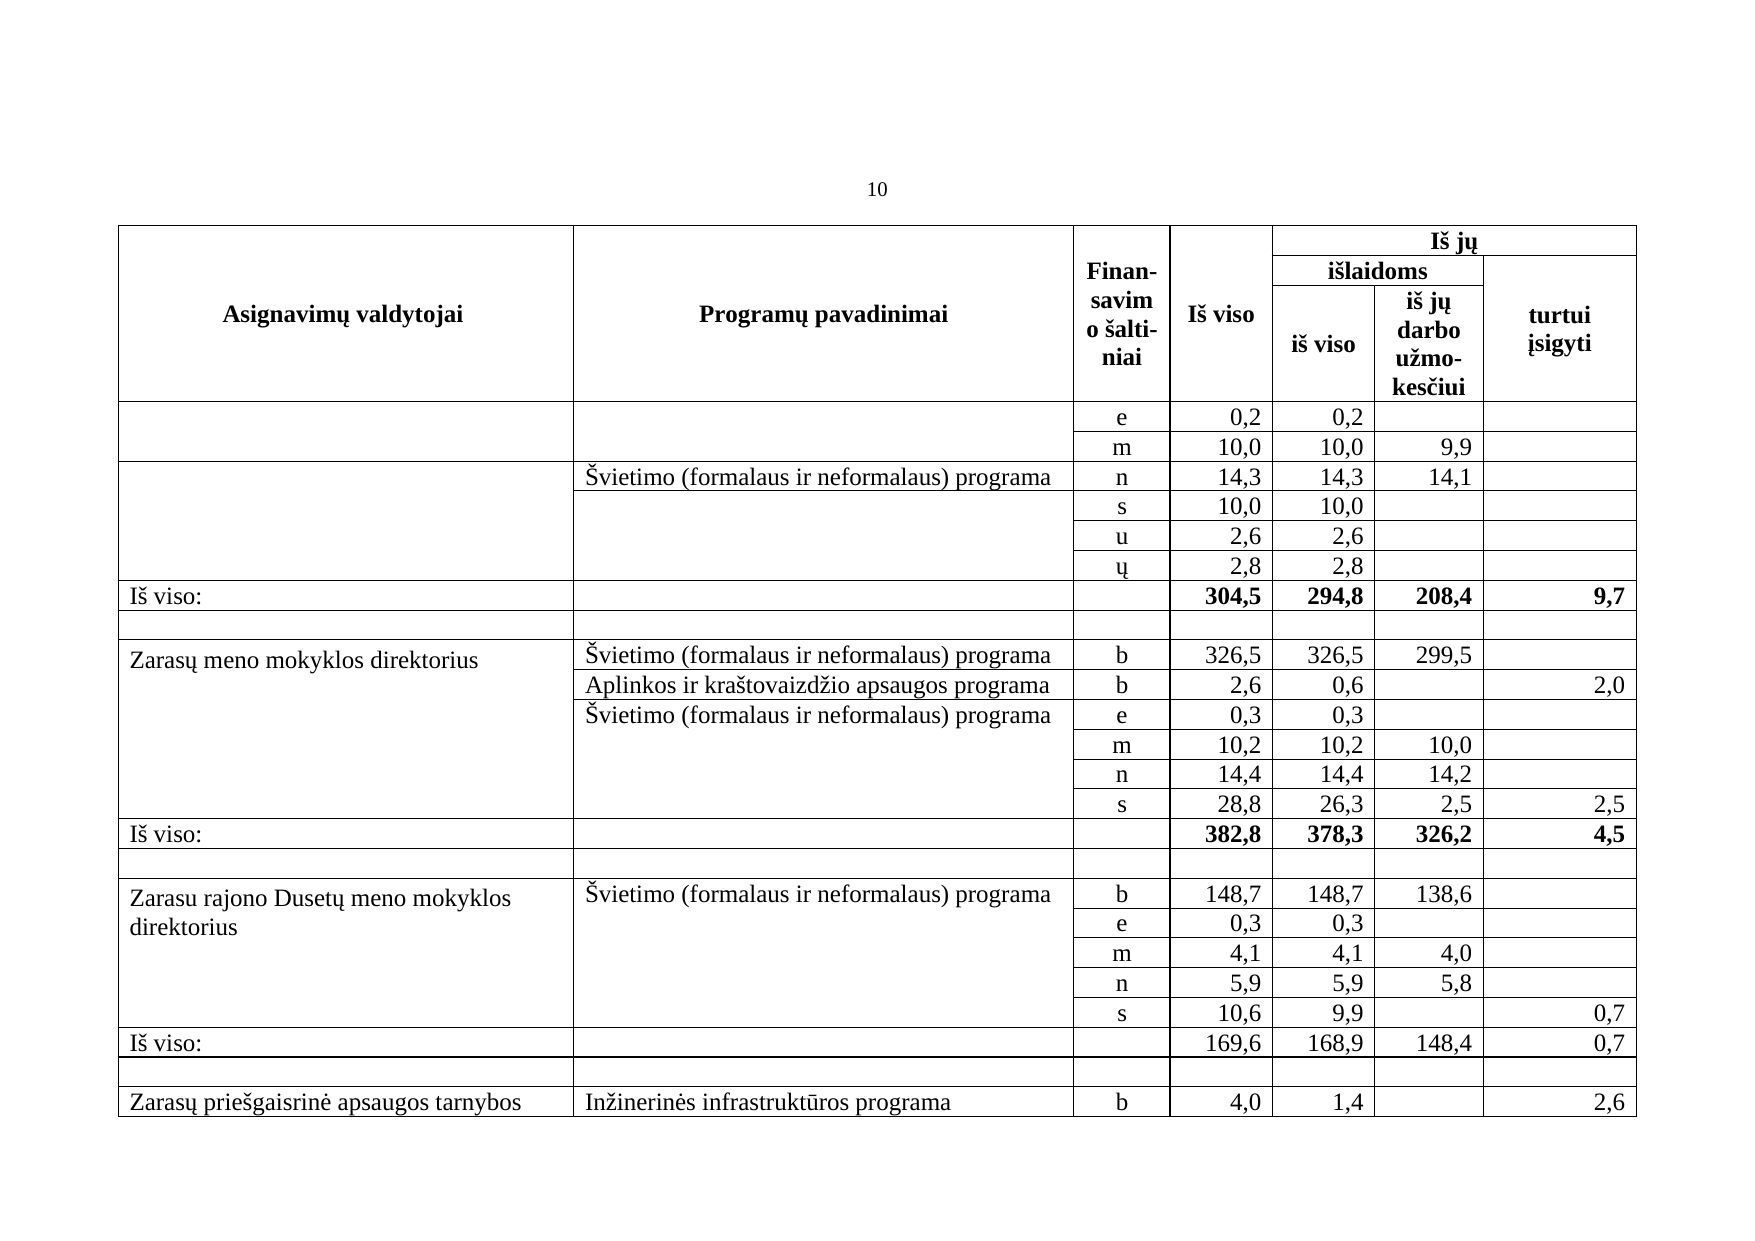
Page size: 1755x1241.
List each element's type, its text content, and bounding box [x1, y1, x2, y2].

table_cell 4,1 [1171, 938, 1272, 967]
table_cell [1484, 432, 1636, 461]
table_cell [1074, 581, 1169, 609]
table_cell 294,8 [1273, 581, 1374, 609]
table_cell [1484, 730, 1636, 758]
table_cell [574, 1058, 1073, 1086]
table_cell 5,9 [1171, 968, 1272, 997]
table_cell 10,0 [1171, 491, 1272, 520]
table_cell 208,4 [1375, 581, 1483, 609]
table_header Finan-savimo šalti-niai [1074, 226, 1169, 401]
table_cell 304,5 [1171, 581, 1272, 609]
table_cell [1375, 700, 1483, 729]
table_cell [1484, 879, 1636, 907]
table_cell 2,8 [1171, 551, 1272, 580]
table_cell n [1074, 462, 1169, 490]
table_cell 378,3 [1273, 819, 1374, 848]
table_cell turtui įsigyti [1484, 256, 1636, 401]
table_cell 2,8 [1273, 551, 1374, 580]
table_cell 0,7 [1484, 1028, 1636, 1056]
table_cell [574, 402, 1073, 461]
table_cell 10,6 [1171, 998, 1272, 1027]
table_cell [1074, 849, 1169, 878]
table_cell s [1074, 789, 1169, 818]
table_header Iš viso [1171, 226, 1272, 401]
table_cell 10,0 [1375, 730, 1483, 758]
table_cell iš jų darbo užmo-kesčiui [1375, 286, 1483, 401]
table_cell [1484, 968, 1636, 997]
table_cell Švietimo (formalaus ir neformalaus) programa [574, 640, 1073, 669]
table_cell [1484, 1058, 1636, 1086]
table_cell Zarasų meno mokyklos direktorius [119, 640, 573, 818]
table_cell [119, 1058, 573, 1086]
table_cell 0,3 [1171, 700, 1272, 729]
table_cell b [1074, 670, 1169, 699]
table_cell [1375, 402, 1483, 431]
table_cell [1074, 1058, 1169, 1086]
table_cell Zarasų priešgaisrinė apsaugos tarnybos [119, 1087, 573, 1116]
table_cell [574, 1028, 1073, 1056]
table_cell 5,9 [1273, 968, 1374, 997]
table_cell [1375, 521, 1483, 550]
table_cell [1074, 611, 1169, 639]
table_cell išlaidoms [1273, 256, 1483, 285]
table_cell [1171, 849, 1272, 878]
table_cell 9,9 [1375, 432, 1483, 461]
table_cell 2,6 [1171, 670, 1272, 699]
table_header Iš jų [1273, 226, 1636, 255]
table_cell s [1074, 998, 1169, 1027]
table_cell Iš viso: [119, 1028, 573, 1056]
table_cell Inžinerinės infrastruktūros programa [574, 1087, 1073, 1116]
table_cell e [1074, 402, 1169, 431]
table_cell [1484, 521, 1636, 550]
table_cell 10,0 [1171, 432, 1272, 461]
table_cell 14,4 [1171, 760, 1272, 788]
table_cell 169,6 [1171, 1028, 1272, 1056]
table_cell 2,5 [1375, 789, 1483, 818]
table_cell [1375, 491, 1483, 520]
table_cell [574, 491, 1073, 580]
table_cell [119, 402, 573, 461]
table_cell 4,5 [1484, 819, 1636, 848]
table_cell 148,7 [1273, 879, 1374, 907]
table_header Asignavimų valdytojai [119, 226, 573, 401]
table_cell [1484, 849, 1636, 878]
table_cell m [1074, 432, 1169, 461]
table_cell [574, 819, 1073, 848]
table_header Programų pavadinimai [574, 226, 1073, 401]
table_cell b [1074, 640, 1169, 669]
table_cell [1171, 1058, 1272, 1086]
table_cell Švietimo (formalaus ir neformalaus) programa [574, 700, 1073, 818]
table_cell [1375, 551, 1483, 580]
table_cell [1273, 1058, 1374, 1086]
table_cell [1484, 909, 1636, 937]
table_cell 326,5 [1273, 640, 1374, 669]
table_cell 326,5 [1171, 640, 1272, 669]
table_cell 10,2 [1171, 730, 1272, 758]
table_cell 14,3 [1273, 462, 1374, 490]
table_cell [1484, 640, 1636, 669]
table_cell n [1074, 968, 1169, 997]
table_cell 10,0 [1273, 491, 1374, 520]
table_cell [574, 849, 1073, 878]
table_cell 0,3 [1273, 700, 1374, 729]
table_cell iš viso [1273, 286, 1374, 401]
table_cell 0,3 [1273, 909, 1374, 937]
table_cell 14,1 [1375, 462, 1483, 490]
table_cell [1484, 402, 1636, 431]
table_cell 148,7 [1171, 879, 1272, 907]
table_cell [1484, 700, 1636, 729]
table_cell 2,6 [1273, 521, 1374, 550]
table_cell [119, 849, 573, 878]
table_cell e [1074, 909, 1169, 937]
table_cell [1484, 760, 1636, 788]
table_cell [1375, 670, 1483, 699]
table_cell Švietimo (formalaus ir neformalaus) programa [574, 462, 1073, 490]
table_cell [1484, 462, 1636, 490]
table_cell e [1074, 700, 1169, 729]
table_cell 299,5 [1375, 640, 1483, 669]
table_cell Zarasu rajono Dusetų meno mokyklos direktorius [119, 879, 573, 1027]
table_cell 4,1 [1273, 938, 1374, 967]
table_cell [1171, 611, 1272, 639]
table_cell [1484, 491, 1636, 520]
table_cell 4,0 [1375, 938, 1483, 967]
table_cell [119, 611, 573, 639]
table_cell Iš viso: [119, 819, 573, 848]
table_cell 26,3 [1273, 789, 1374, 818]
table_cell 14,4 [1273, 760, 1374, 788]
table_cell [1375, 998, 1483, 1027]
table_cell 10,2 [1273, 730, 1374, 758]
table_cell [1375, 611, 1483, 639]
table_cell [119, 462, 573, 580]
table_cell 168,9 [1273, 1028, 1374, 1056]
table_cell 2,5 [1484, 789, 1636, 818]
table_cell 2,6 [1171, 521, 1272, 550]
table_cell 148,4 [1375, 1028, 1483, 1056]
table_cell Iš viso: [119, 581, 573, 609]
table_cell 4,0 [1171, 1087, 1272, 1116]
table_cell [1074, 819, 1169, 848]
table_cell [1375, 1087, 1483, 1116]
table_cell [1375, 1058, 1483, 1086]
table_cell 5,8 [1375, 968, 1483, 997]
table_cell ų [1074, 551, 1169, 580]
table_cell 28,8 [1171, 789, 1272, 818]
table_cell 14,3 [1171, 462, 1272, 490]
table_cell 2,6 [1484, 1087, 1636, 1116]
table_cell [1375, 909, 1483, 937]
table_cell 0,6 [1273, 670, 1374, 699]
table_cell b [1074, 879, 1169, 907]
table_cell [1074, 1028, 1169, 1056]
table_cell 14,2 [1375, 760, 1483, 788]
table_cell 10,0 [1273, 432, 1374, 461]
table_cell 0,2 [1171, 402, 1272, 431]
table_cell 0,3 [1171, 909, 1272, 937]
table_cell m [1074, 730, 1169, 758]
table_cell [1273, 849, 1374, 878]
table_cell [574, 581, 1073, 609]
table_cell s [1074, 491, 1169, 520]
table_cell [1484, 938, 1636, 967]
table_cell 1,4 [1273, 1087, 1374, 1116]
table_cell 0,7 [1484, 998, 1636, 1027]
table_cell [1375, 849, 1483, 878]
table_cell Švietimo (formalaus ir neformalaus) programa [574, 879, 1073, 1027]
table_cell 138,6 [1375, 879, 1483, 907]
table_cell 9,7 [1484, 581, 1636, 609]
table_cell m [1074, 938, 1169, 967]
table_cell 2,0 [1484, 670, 1636, 699]
table_cell 382,8 [1171, 819, 1272, 848]
table_cell b [1074, 1087, 1169, 1116]
table_cell [1484, 551, 1636, 580]
table_cell 0,2 [1273, 402, 1374, 431]
table_cell [1484, 611, 1636, 639]
table_cell 326,2 [1375, 819, 1483, 848]
table_cell u [1074, 521, 1169, 550]
table_cell Aplinkos ir kraštovaizdžio apsaugos programa [574, 670, 1073, 699]
table_cell 9,9 [1273, 998, 1374, 1027]
table_cell [1273, 611, 1374, 639]
table_cell n [1074, 760, 1169, 788]
table_cell [574, 611, 1073, 639]
